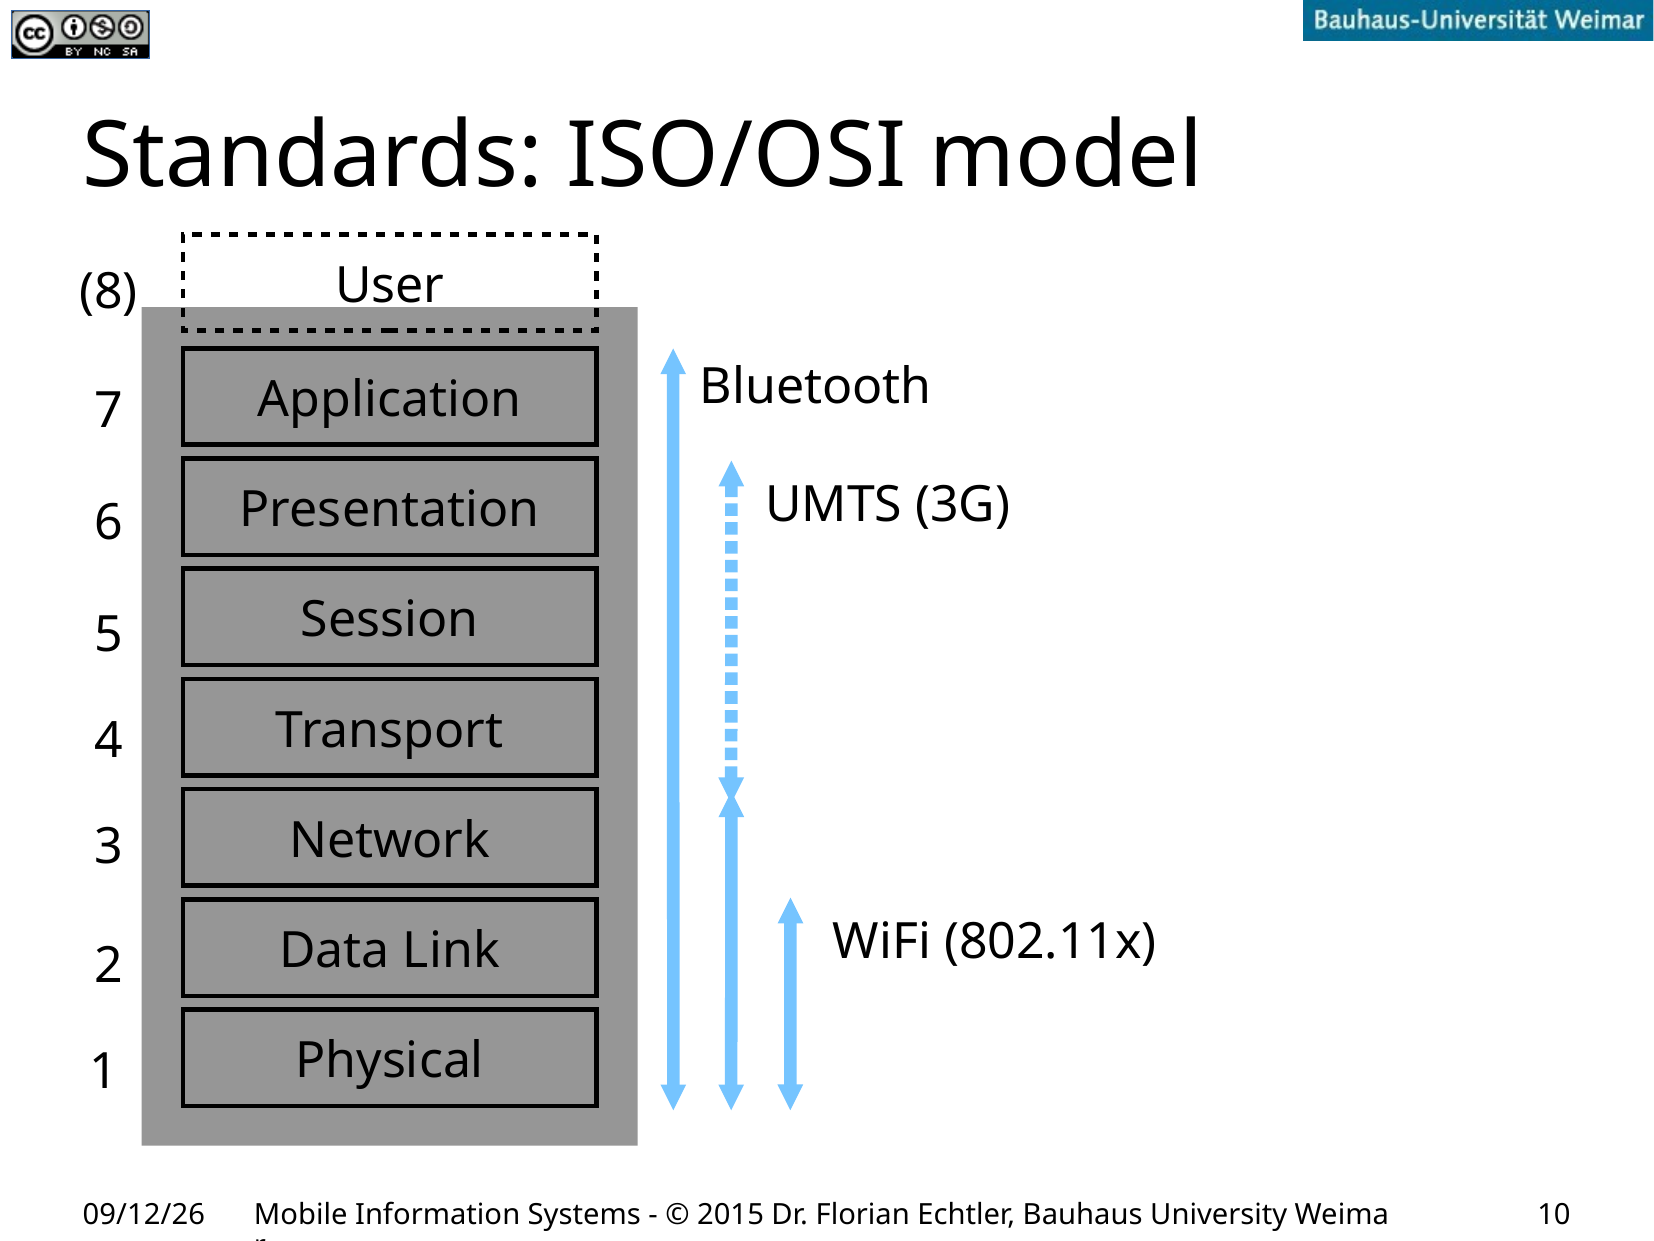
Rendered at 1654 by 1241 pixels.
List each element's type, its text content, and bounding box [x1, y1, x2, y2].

title Standards: ISO/OSI model [82, 47, 1571, 255]
text_box Session [183, 568, 597, 666]
text_box 5 [47, 590, 170, 662]
text_box 4 [47, 696, 170, 768]
text_box Physical [183, 1009, 597, 1107]
picture [1630, 36, 1638, 41]
text_box 1 [42, 1027, 166, 1099]
text_box Data Link [183, 899, 597, 996]
text_box 7 [47, 366, 170, 438]
text_box 6 [47, 478, 170, 550]
text_box 2 [47, 921, 170, 993]
text_box 3 [47, 803, 170, 875]
text_box [141, 307, 638, 1146]
picture [1554, 8, 1644, 32]
text_box WiFi (802.11x) [814, 897, 1175, 969]
text_box User [183, 234, 597, 331]
text_box Presentation [183, 458, 597, 555]
picture [12, 11, 149, 58]
text_box Transport [183, 678, 597, 776]
text_box (8) [47, 247, 170, 319]
text_box Application [183, 348, 597, 445]
text_box UMTS (3G) [750, 460, 1111, 532]
text_box Bluetooth [685, 342, 1021, 414]
text_box Network [183, 789, 597, 886]
picture [1314, 7, 1548, 31]
